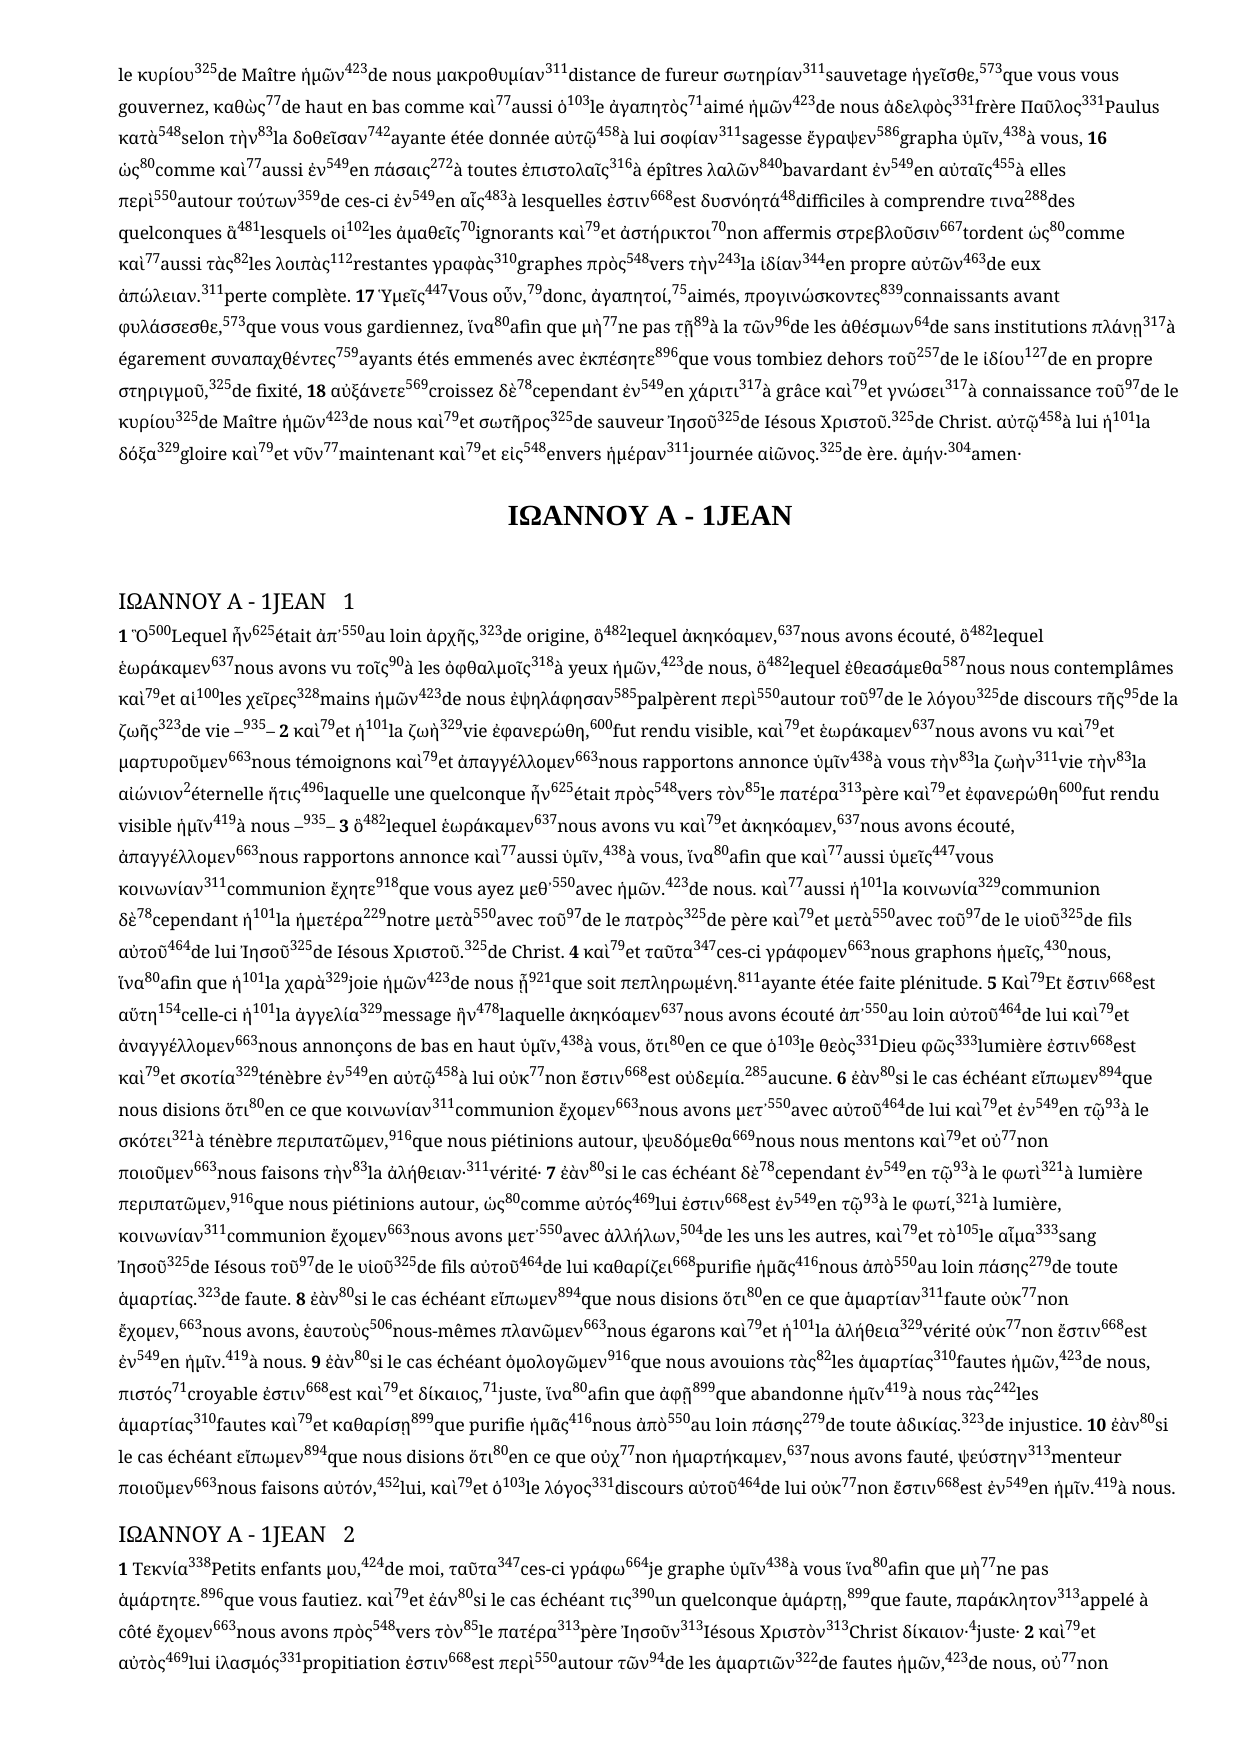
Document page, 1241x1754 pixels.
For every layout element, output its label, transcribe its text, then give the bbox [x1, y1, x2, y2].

subtitle ΙΩΑΝΝΟΥ Α - 1JEAN [118, 498, 1181, 532]
text 1 Ταύτην344Celle-ci ἤδη,77déjà, ἀγαπητοί,75aimés, δευτέραν51deuxième ὑμῖν438à vous γράφω664je graphe ἐπιστολὴν311épître ἐν549en αἷς483à lesquelles διεγείρω664je réveille ὑμῶν441de vous ἐν549en ὑπομνήσει317à remémoration du dessous τὴν83la εἰλικρινῆ2sincère διάνοιαν311capacité d’intelligence 2 μνησθῆναι683être mémorisé τῶν98de les προειρημένων808de ayants étés prédits ῥημάτων326de oraux ὑπὸ550sous τῶν96de les ἁγίων15de saints προφητῶν324de prophètes καὶ79et τῆς95de la τῶν96de les ἀποστόλων324de envoyés ὑμῶν441de vous ἐντολῆς323de commandement τοῦ97de le κυρίου325de Maître καὶ79et σωτῆρος.325de sauveur. 3 τοῦτο348ce-ci πρῶτον77premièrement γινώσκοντες839connaissants ὅτι80en ce que ἐλεύσονται611se viendront ἐπ᾽550sur ἐσχάτων208de dernières τῶν94de les ἡμερῶν322de journées ἐν549en ἐμπαιγμονῇ317à raillerie ἐμπαῖκται330railleurs κατὰ548selon τὰς242les ἰδίας112en propres ἐπιθυμίας310désirs en fureurs αὐτῶν463de eux πορευόμενοι866se allants 4 καὶ79et λέγοντες·839disants· ποῦ77où? ἐστιν668est ἡ101la ἐπαγγελία329promesse τῆς95de la παρουσίας323de présence αὐτοῦ;464de lui; ἀφ᾽550au loin ἧς490de laquelle γὰρ79car οἱ102les πατέρες330pères ἐκοιμήθησαν,599furent mis au coucher, πάντα391tous οὕτως77ainsi διαμένει668reste constamment ἀπ᾽550au loin ἀρχῆς323de origine κτίσεως.323de création. 5 λανθάνει668omet γὰρ79car αὐτοὺς451eux τοῦτο366ce-ci θέλοντας821voulants ὅτι80en ce que οὐρανοὶ330cieux ἦσαν624étaient ἔκπαλαι77depuis longtemps καὶ79et γῆ329terre ἐξ550hors ὕδατος327de eau καὶ79et δι᾽550par ὕδατος327de eau συνεστῶσα781ayante dressée avec τῷ91à le τοῦ97de le θεοῦ325de Dieu λόγῳ319à discours 6 δι᾽550par ὧν493de lesquels ὁ103le τότε77alors κόσμος331monde ὕδατι321à eau κατακλυσθεὶς760ayant été baigné de flots de haut en bas ἀπώλετο·592se perdit au loin· 7 οἱ102les δὲ78cependant νῦν77maintenant οὐρανοὶ330cieux καὶ79et ἡ101la γῆ329terre τῷ91à le αὐτῷ144à même λόγῳ319à discours τεθησαυρισμένοι812ayants étés thésaurisés εἰσὶν667sont πυρὶ321à feu τηρούμενοι890étants gardés εἰς548envers ἡμέραν311journée κρίσεως323de jugement καὶ79et ἀπωλείας323de perte complète τῶν96de les ἀσεβῶν15de impies ἀνθρώπων.324de êtres humains. 8 Ἓν73Un δὲ78cependant τοῦτο158ce-ci μὴ77ne pas λανθανέτω572omette ὑμᾶς,436vous, ἀγαπητοί,75aimés, ὅτι80en ce que μία195une ἡμέρα329journée παρὰ549à côté κυρίῳ319à Maître ὡς80comme χίλια198mille ἔτη332ans καὶ79et χίλια198mille ἔτη332ans ὡς80comme ἡμέρα329journée μία.195une. 9 οὐ77non βραδύνει668est lent κύριος331Maître τῆς255de la ἐπαγγελίας,323de promesse, ὥς80comme τινες389des quelconques βραδύτητα311lenteur ἡγοῦνται,673se gouvernent, ἀλλὰ79mais μακροθυμεῖ668éloigne fureur εἰς548envers ὑμᾶς436vous μὴ79ne pas βουλόμενός867se ayant dessein τινας372des quelconques ἀπολέσθαι682se perdre au loin ἀλλὰ79mais πάντας372tous εἰς548envers μετάνοιαν311transintelligence χωρῆσαι.681placer. 10 Ἥξει606Surgira δὲ78cependant ἡμέρα329journée κυρίου325de Maître ὡς80comme κλέπτης331voleur ἐν549en ᾗ484à laquelle οἱ102les οὐρανοὶ330cieux ῥοιζηδὸν77avec un fort bruit παρελεύσονται,611se passeront à côté, στοιχεῖα332éléments δὲ78cependant καυσούμενα892étants embrasés λυθήσεται,619sera délié, καὶ79et γῆ329terre καὶ79et τὰ104les ἐν549en αὐτῇ456à elle ἔργα332travaux εὑρεθήσεται.619sera trouvé. 11 Τούτων359de Ces-ci οὕτως77ainsi πάντων282de tous λυομένων886de étants déliés ποταποὺς396de quels δεῖ668attache de lien ὑπάρχειν689subsister ὑμᾶς436vous ἐν549en ἁγίαις7à saintes ἀναστροφαῖς316à retournements de bas en haut καὶ79et εὐσεβείαις316à piétés 12 προσδοκῶντας821attendants καὶ79et σπεύδοντας821hâtants τὴν83la παρουσίαν311présence τῆς95de la τοῦ97de le θεοῦ325de Dieu ἡμέρας323de journée δι᾽548par le fait de ἣν478laquelle οὐρανοὶ330cieux πυρούμενοι890étants brûlés au feu λυθήσονται618seront délié καὶ79et στοιχεῖα332éléments καυσούμενα892étants embrasés τήκεται.680est fondu. 13 καινοὺς3nouveaux δὲ78cependant οὐρανοὺς312cieux καὶ79et γῆν311terre καινὴν2nouvelle κατὰ548selon τὸ87le ἐπάγγελμα315promesse αὐτοῦ464de lui προσδοκῶμεν663nous attendons ἐν549en οἷς485à lesquels δικαιοσύνη329justice κατοικεῖ.668établit maison d'habitation. 14 Διό,79C'est pourquoi, ἀγαπητοί,75aimés, ταῦτα347ces-ci προσδοκῶντες839attendants σπουδάσατε553soyez en hâte ἄσπιλοι70sans taches καὶ79et ἀμώμητοι70irréprochables αὐτῷ458à lui εὑρεθῆναι683être trouvé ἐν549en εἰρήνῃ317à paix 15 καὶ79et τὴν83la τοῦ97de le κυρίου325de Maître ἡμῶν423de nous μακροθυμίαν311distance de fureur σωτηρίαν311sauvetage ἡγεῖσθε,573que vous vous gouvernez, καθὼς77de haut en bas comme καὶ77aussi ὁ103le ἀγαπητὸς71aimé ἡμῶν423de nous ἀδελφὸς331frère Παῦλος331Paulus κατὰ548selon τὴν83la δοθεῖσαν742ayante étée donnée αὐτῷ458à lui σοφίαν311sagesse ἔγραψεν586grapha ὑμῖν,438à vous, 16 ὡς80comme καὶ77aussi ἐν549en πάσαις272à toutes ἐπιστολαῖς316à épîtres λαλῶν840bavardant ἐν549en αὐταῖς455à elles περὶ550autour τούτων359de ces-ci ἐν549en αἷς483à lesquelles ἐστιν668est δυσνόητά48difficiles à comprendre τινα288des quelconques ἃ481lesquels οἱ102les ἀμαθεῖς70ignorants καὶ79et ἀστήρικτοι70non affermis στρεβλοῦσιν667tordent ὡς80comme καὶ77aussi τὰς82les λοιπὰς112restantes γραφὰς310graphes πρὸς548vers τὴν243la ἰδίαν344en propre αὐτῶν463de eux ἀπώλειαν.311perte complète. 17 Ὑμεῖς447Vous οὖν,79donc, ἀγαπητοί,75aimés, προγινώσκοντες839connaissants avant φυλάσσεσθε,573que vous vous gardiennez, ἵνα80afin que μὴ77ne pas τῇ89à la τῶν96de les ἀθέσμων64de sans institutions πλάνῃ317à égarement συναπαχθέντες759ayants étés emmenés avec ἐκπέσητε896que vous tombiez dehors τοῦ257de le ἰδίου127de en propre στηριγμοῦ,325de fixité, 18 αὐξάνετε569croissez δὲ78cependant ἐν549en χάριτι317à grâce καὶ79et γνώσει317à connaissance τοῦ97de le κυρίου325de Maître ἡμῶν423de nous καὶ79et σωτῆρος325de sauveur Ἰησοῦ325de Iésous Χριστοῦ.325de Christ. αὐτῷ458à lui ἡ101la δόξα329gloire καὶ79et νῦν77maintenant καὶ79et εἰς548envers ἡμέραν311journée αἰῶνος.325de ère. ἀμήν·304amen· [118, 59, 1181, 465]
text ΙΩΑΝΝΟΥ Α - 1JEAN 1 [118, 586, 1181, 616]
text 1 Ὃ500Lequel ἦν625était ἀπ᾽550au loin ἀρχῆς,323de origine, ὃ482lequel ἀκηκόαμεν,637nous avons écouté, ὃ482lequel ἑωράκαμεν637nous avons vu τοῖς90à les ὀφθαλμοῖς318à yeux ἡμῶν,423de nous, ὃ482lequel ἐθεασάμεθα587nous nous contemplâmes καὶ79et αἱ100les χεῖρες328mains ἡμῶν423de nous ἐψηλάφησαν585palpèrent περὶ550autour τοῦ97de le λόγου325de discours τῆς95de la ζωῆς323de vie –935– 2 καὶ79et ἡ101la ζωὴ329vie ἐφανερώθη,600fut rendu visible, καὶ79et ἑωράκαμεν637nous avons vu καὶ79et μαρτυροῦμεν663nous témoignons καὶ79et ἀπαγγέλλομεν663nous rapportons annonce ὑμῖν438à vous τὴν83la ζωὴν311vie τὴν83la αἰώνιον2éternelle ἥτις496laquelle une quelconque ἦν625était πρὸς548vers τὸν85le πατέρα313père καὶ79et ἐφανερώθη600fut rendu visible ἡμῖν419à nous –935– 3 ὃ482lequel ἑωράκαμεν637nous avons vu καὶ79et ἀκηκόαμεν,637nous avons écouté, ἀπαγγέλλομεν663nous rapportons annonce καὶ77aussi ὑμῖν,438à vous, ἵνα80afin que καὶ77aussi ὑμεῖς447vous κοινωνίαν311communion ἔχητε918que vous ayez μεθ᾽550avec ἡμῶν.423de nous. καὶ77aussi ἡ101la κοινωνία329communion δὲ78cependant ἡ101la ἡμετέρα229notre μετὰ550avec τοῦ97de le πατρὸς325de père καὶ79et μετὰ550avec τοῦ97de le υἱοῦ325de fils αὐτοῦ464de lui Ἰησοῦ325de Iésous Χριστοῦ.325de Christ. 4 καὶ79et ταῦτα347ces-ci γράφομεν663nous graphons ἡμεῖς,430nous, ἵνα80afin que ἡ101la χαρὰ329joie ἡμῶν423de nous ᾖ921que soit πεπληρωμένη.811ayante étée faite plénitude. 5 Καὶ79Et ἔστιν668est αὕτη154celle-ci ἡ101la ἀγγελία329message ἣν478laquelle ἀκηκόαμεν637nous avons écouté ἀπ᾽550au loin αὐτοῦ464de lui καὶ79et ἀναγγέλλομεν663nous annonçons de bas en haut ὑμῖν,438à vous, ὅτι80en ce que ὁ103le θεὸς331Dieu φῶς333lumière ἐστιν668est καὶ79et σκοτία329ténèbre ἐν549en αὐτῷ458à lui οὐκ77non ἔστιν668est οὐδεμία.285aucune. 6 ἐὰν80si le cas échéant εἴπωμεν894que nous disions ὅτι80en ce que κοινωνίαν311communion ἔχομεν663nous avons μετ᾽550avec αὐτοῦ464de lui καὶ79et ἐν549en τῷ93à le σκότει321à ténèbre περιπατῶμεν,916que nous piétinions autour, ψευδόμεθα669nous nous mentons καὶ79et οὐ77non ποιοῦμεν663nous faisons τὴν83la ἀλήθειαν·311vérité· 7 ἐὰν80si le cas échéant δὲ78cependant ἐν549en τῷ93à le φωτὶ321à lumière περιπατῶμεν,916que nous piétinions autour, ὡς80comme αὐτός469lui ἐστιν668est ἐν549en τῷ93à le φωτί,321à lumière, κοινωνίαν311communion ἔχομεν663nous avons μετ᾽550avec ἀλλήλων,504de les uns les autres, καὶ79et τὸ105le αἷμα333sang Ἰησοῦ325de Iésous τοῦ97de le υἱοῦ325de fils αὐτοῦ464de lui καθαρίζει668purifie ἡμᾶς416nous ἀπὸ550au loin πάσης279de toute ἁμαρτίας.323de faute. 8 ἐὰν80si le cas échéant εἴπωμεν894que nous disions ὅτι80en ce que ἁμαρτίαν311faute οὐκ77non ἔχομεν,663nous avons, ἑαυτοὺς506nous-mêmes πλανῶμεν663nous égarons καὶ79et ἡ101la ἀλήθεια329vérité οὐκ77non ἔστιν668est ἐν549en ἡμῖν.419à nous. 9 ἐὰν80si le cas échéant ὁμολογῶμεν916que nous avouions τὰς82les ἁμαρτίας310fautes ἡμῶν,423de nous, πιστός71croyable ἐστιν668est καὶ79et δίκαιος,71juste, ἵνα80afin que ἀφῇ899que abandonne ἡμῖν419à nous τὰς242les ἁμαρτίας310fautes καὶ79et καθαρίσῃ899que purifie ἡμᾶς416nous ἀπὸ550au loin πάσης279de toute ἀδικίας.323de injustice. 10 ἐὰν80si le cas échéant εἴπωμεν894que nous disions ὅτι80en ce que οὐχ77non ἡμαρτήκαμεν,637nous avons fauté, ψεύστην313menteur ποιοῦμεν663nous faisons αὐτόν,452lui, καὶ79et ὁ103le λόγος331discours αὐτοῦ464de lui οὐκ77non ἔστιν668est ἐν549en ἡμῖν.419à nous. [118, 620, 1181, 1500]
text ΙΩΑΝΝΟΥ Α - 1JEAN 2 [118, 1518, 1181, 1548]
